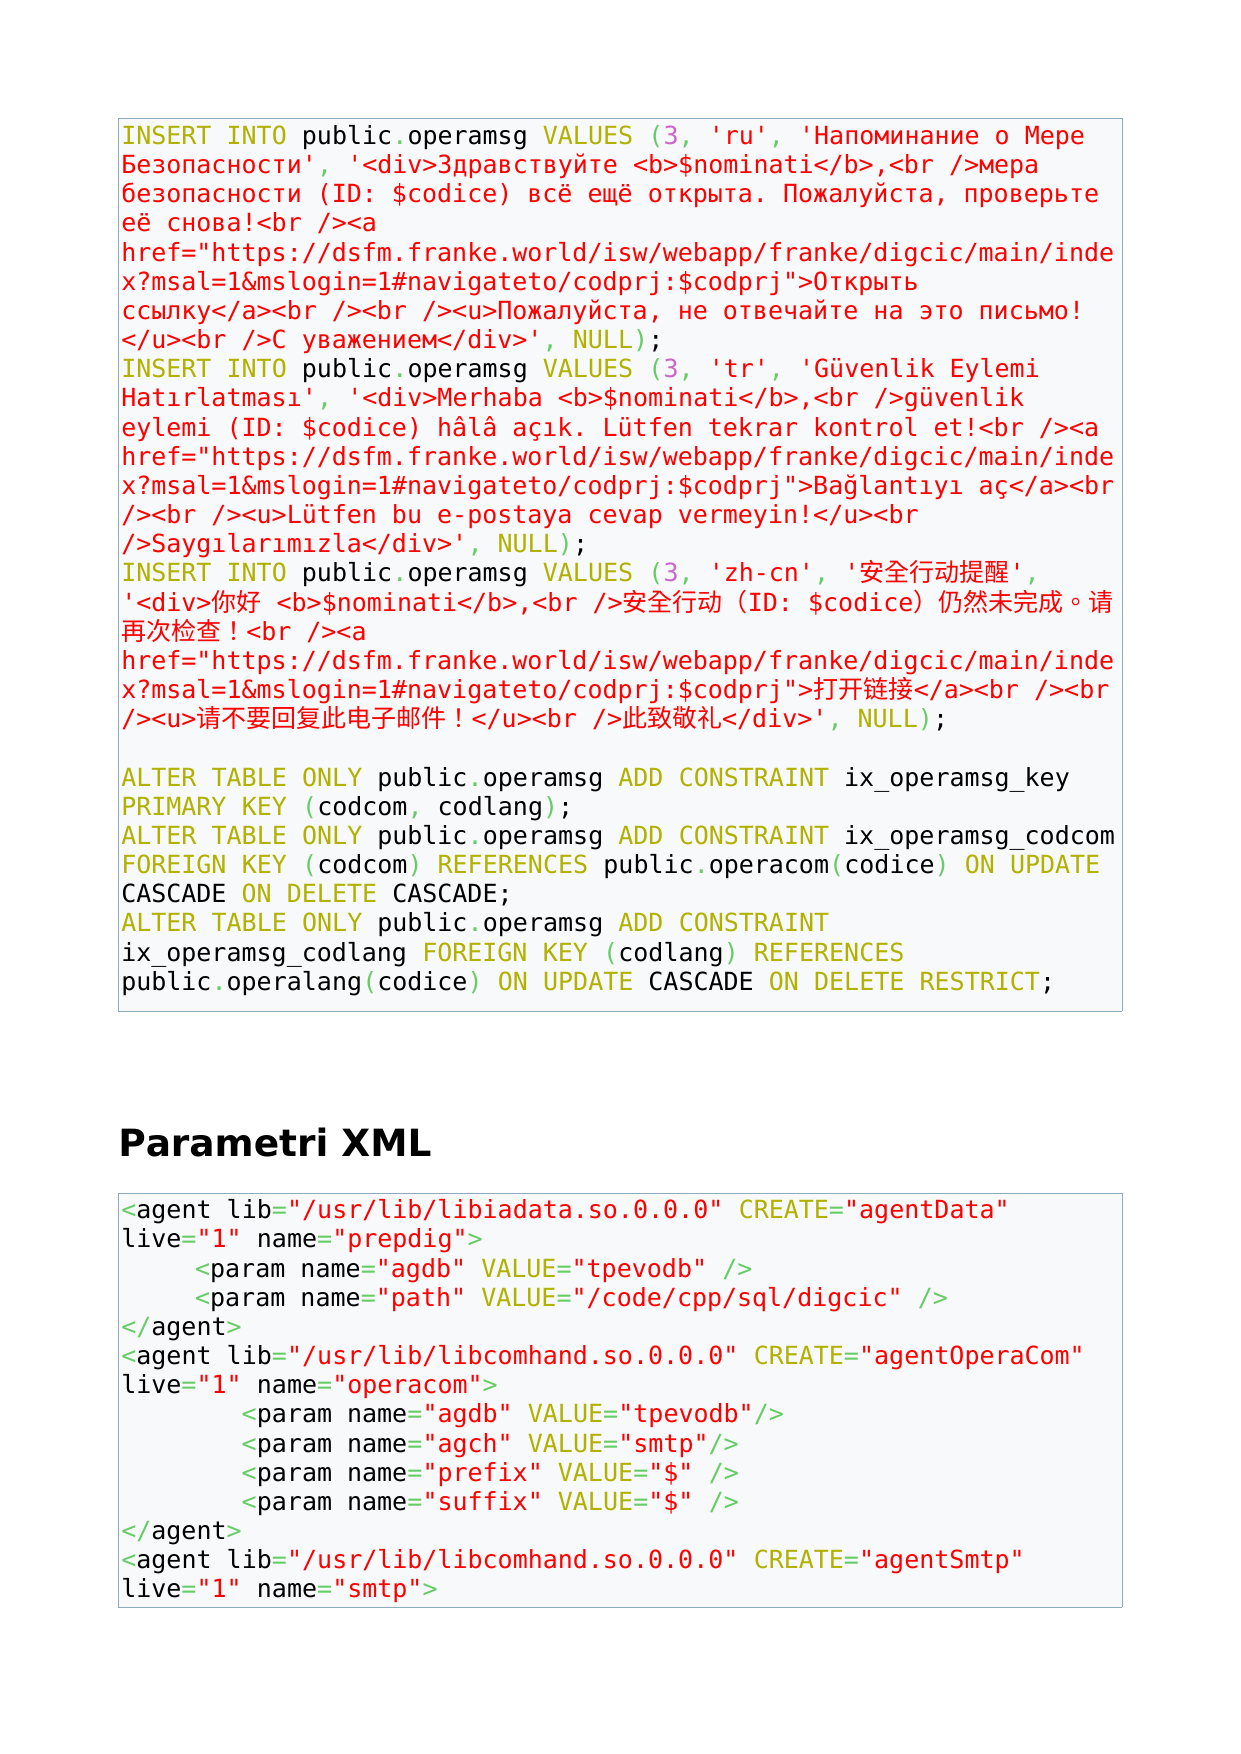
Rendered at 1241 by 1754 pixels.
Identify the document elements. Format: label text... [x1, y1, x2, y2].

table_header <agent lib="/usr/lib/libiadata.so.0.0.0" CREATE="agentData" live="1" name="prepdig"> <param name="agdb" VALUE="tpevodb" /> <param name="path" VALUE="/code/cpp/sql/digcic" /> </agent> <agent lib="/usr/lib/libcomhand.so.0.0.0" CREATE="agentOperaCom" live="1" name="operacom"> <param name="agdb" VALUE="tpevodb"/> <param name="agch" VALUE="smtp"/> <param name="prefix" VALUE="$" /> <param name="suffix" VALUE="$" /> </agent> <agent lib="/usr/lib/libcomhand.so.0.0.0" CREATE="agentSmtp" live="1" name="smtp"> [119, 1194, 1122, 1607]
table_header INSERT INTO public.operamsg VALUES (3, 'ru', 'Напоминание о Мере Безопасности', '<div>Здравствуйте <b>$nominati</b>,<br />мера безопасности (ID: $codice) всё ещё открыта. Пожалуйста, проверьте её снова!<br /><a href="https://dsfm.franke.world/isw/webapp/franke/digcic/main/index?msal=1&mslogin=1#navigateto/codprj:$codprj">Открыть ссылку</a><br /><br /><u>Пожалуйста, не отвечайте на это письмо!</u><br />С уважением</div>', NULL); INSERT INTO public.operamsg VALUES (3, 'tr', 'Güvenlik Eylemi Hatırlatması', '<div>Merhaba <b>$nominati</b>,<br />güvenlik eylemi (ID: $codice) hâlâ açık. Lütfen tekrar kontrol et!<br /><a href="https://dsfm.franke.world/isw/webapp/franke/digcic/main/index?msal=1&mslogin=1#navigateto/codprj:$codprj">Bağlantıyı aç</a><br /><br /><u>Lütfen bu e-postaya cevap vermeyin!</u><br />Saygılarımızla</div>', NULL); INSERT INTO public.operamsg VALUES (3, 'zh-cn', '安全行动提醒', '<div>你好 <b>$nominati</b>,<br />安全行动（ID: $codice）仍然未完成。请再次检查！<br /><a href="https://dsfm.franke.world/isw/webapp/franke/digcic/main/index?msal=1&mslogin=1#navigateto/codprj:$codprj">打开链接</a><br /><br /><u>请不要回复此电子邮件！</u><br />此致敬礼</div>', NULL); ALTER TABLE ONLY public.operamsg ADD CONSTRAINT ix_operamsg_key PRIMARY KEY (codcom, codlang); ALTER TABLE ONLY public.operamsg ADD CONSTRAINT ix_operamsg_codcom FOREIGN KEY (codcom) REFERENCES public.operacom(codice) ON UPDATE CASCADE ON DELETE CASCADE; ALTER TABLE ONLY public.operamsg ADD CONSTRAINT ix_operamsg_codlang FOREIGN KEY (codlang) REFERENCES public.operalang(codice) ON UPDATE CASCADE ON DELETE RESTRICT; [119, 119, 1122, 1011]
subtitle Parametri XML [118, 1122, 1122, 1165]
